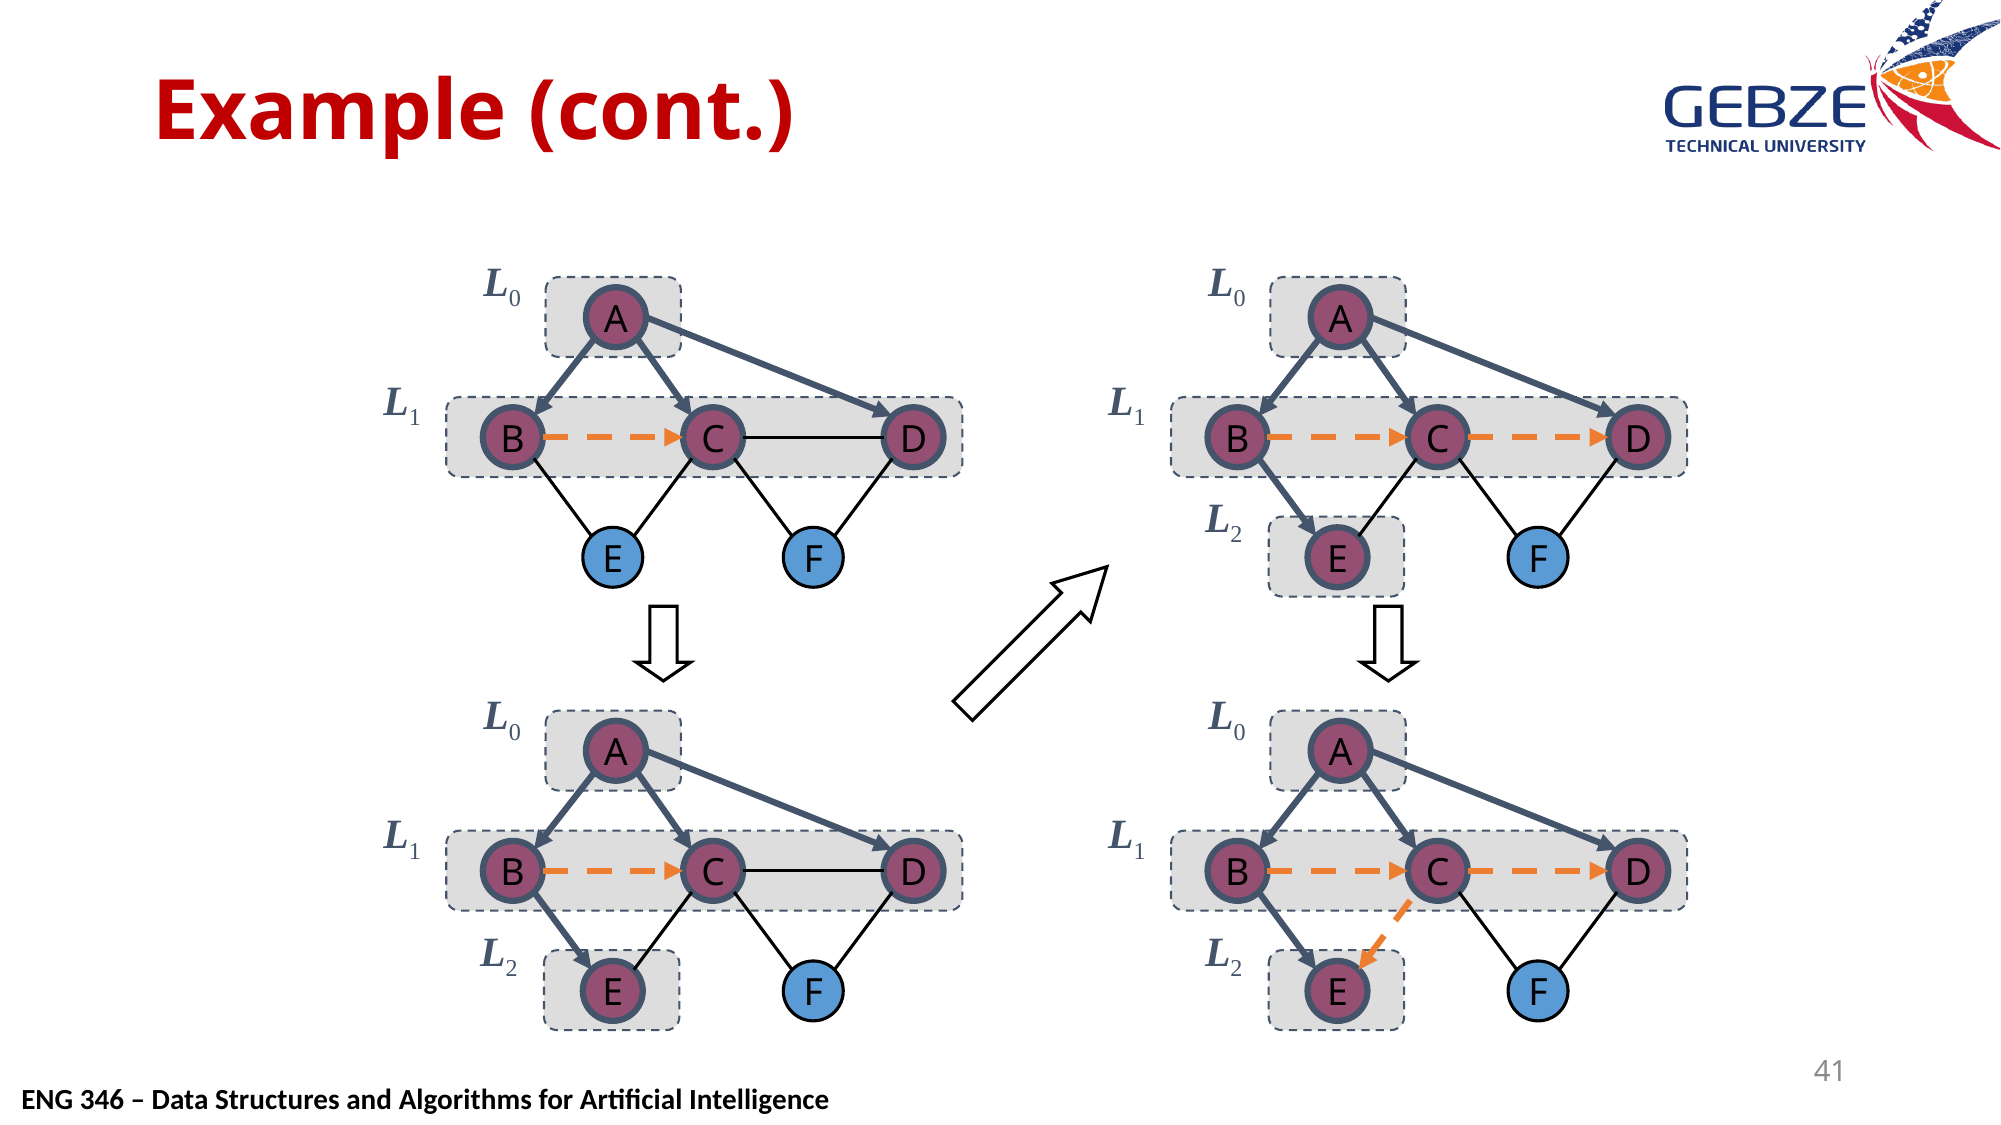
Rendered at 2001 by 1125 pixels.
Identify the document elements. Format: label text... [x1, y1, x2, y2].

text_box [1268, 950, 1405, 1031]
text_box B [1207, 407, 1268, 468]
text_box A [1310, 720, 1371, 781]
text_box [446, 397, 545, 478]
text_box C [683, 407, 743, 468]
text_box [1171, 397, 1268, 478]
text_box [680, 461, 746, 478]
text_box [1405, 461, 1470, 478]
text_box C [1407, 407, 1468, 468]
text_box [737, 872, 890, 911]
text_box F [1508, 960, 1569, 1021]
text_box [535, 397, 691, 478]
text_box E [1307, 527, 1368, 588]
text_box A [1310, 287, 1371, 348]
text_box [1313, 950, 1362, 968]
text_box [545, 710, 681, 791]
text_box B [482, 407, 543, 468]
text_box [1414, 397, 1615, 478]
text_box [1365, 322, 1406, 357]
text_box A [585, 720, 646, 781]
text_box [589, 950, 645, 968]
text_box L2 [1185, 916, 1262, 989]
text_box [1414, 830, 1615, 911]
text_box E [1307, 960, 1368, 1021]
text_box E [582, 527, 643, 588]
text_box [1365, 755, 1406, 791]
text_box [690, 397, 890, 436]
text_box [855, 830, 963, 911]
text_box B [482, 840, 543, 901]
text_box [1171, 830, 1268, 911]
text_box [1313, 516, 1370, 534]
text_box [736, 439, 890, 478]
text_box L0 [463, 680, 541, 753]
text_box [1268, 516, 1405, 597]
text_box [1310, 342, 1370, 357]
text_box [640, 755, 681, 791]
text_box A [585, 287, 646, 348]
text_box [585, 775, 645, 791]
text_box C [1407, 840, 1468, 901]
text_box F [1508, 527, 1569, 588]
text_box [681, 894, 745, 911]
text_box [1581, 397, 1688, 478]
text_box [446, 830, 543, 911]
text_box [640, 322, 681, 357]
text_box [1270, 276, 1406, 357]
text_box L0 [1188, 247, 1265, 320]
text_box E [582, 960, 643, 1021]
text_box [856, 397, 963, 478]
text_box L2 [1185, 483, 1262, 555]
text_box L0 [463, 247, 541, 320]
text_box [545, 276, 681, 357]
text_box C [683, 840, 743, 901]
text_box [1260, 830, 1470, 911]
picture [1665, 0, 2001, 152]
text_box L1 [364, 366, 441, 438]
text_box D [1608, 407, 1669, 468]
text_box [1260, 397, 1415, 478]
text_box [585, 342, 645, 357]
text_box [690, 830, 891, 869]
text_box [543, 950, 680, 1031]
text_box D [883, 840, 944, 901]
text_box F [783, 960, 844, 1021]
text_box B [1207, 840, 1268, 901]
text_box [536, 830, 690, 911]
text_box L1 [1088, 366, 1165, 438]
slide_number [1412, 1042, 1863, 1103]
text_box L2 [460, 916, 538, 989]
text_box [1579, 830, 1688, 911]
title Example (cont.) [137, 59, 1863, 166]
text_box [1270, 710, 1406, 791]
text_box D [883, 407, 944, 468]
text_box [1310, 775, 1370, 791]
text_box L1 [364, 799, 441, 872]
text_box F [783, 527, 844, 588]
text_box L1 [1088, 799, 1165, 872]
text_box L0 [1188, 680, 1265, 753]
text_box D [1608, 840, 1669, 901]
